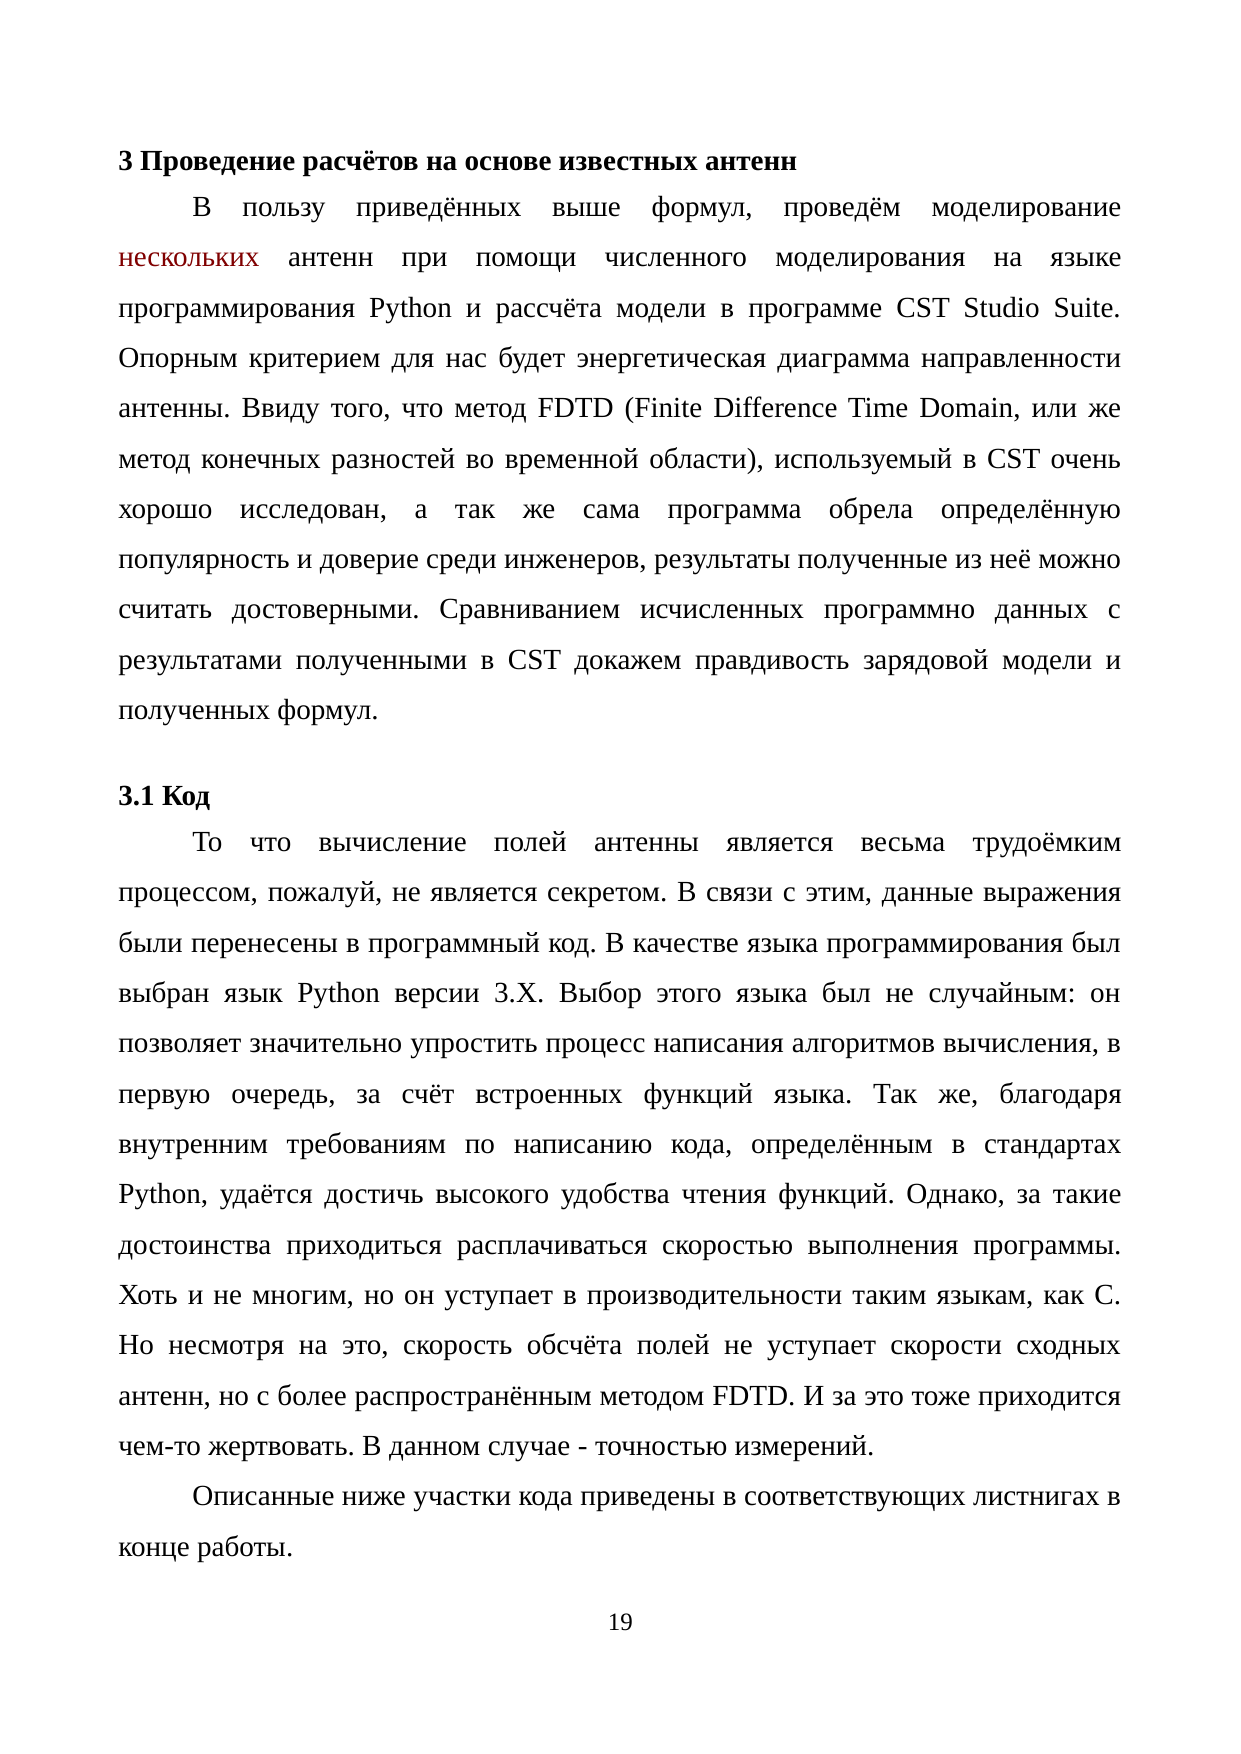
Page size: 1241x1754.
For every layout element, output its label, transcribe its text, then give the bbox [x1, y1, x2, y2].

subtitle 3 Проведение расчётов на основе известных антенн [118, 143, 1122, 177]
text В пользу приведённых выше формул, проведём моделирование нескольких антенн при помощи численного моделирования на языке программирования Python и рассчёта модели в программе CST Studio Suite. Опорным критерием для нас будет энергетическая диаграмма направленности антенны. Ввиду того, что метод FDTD (Finite Difference Time Domain, или же метод конечных разностей во временной области), используемый в CST очень хорошо исследован, а так же сама программа обрела определённую популярность и доверие среди инженеров, результаты полученные из неё можно считать достоверными. Сравниванием исчисленных программно данных с результатами полученными в CST докажем правдивость зарядовой модели и полученных формул. [118, 189, 1122, 726]
text То что вычисление полей антенны является весьма трудоёмким процессом, пожалуй, не является секретом. В связи с этим, данные выражения были перенесены в программный код. В качестве языка программирования был выбран язык Python версии 3.X. Выбор этого языка был не случайным: он позволяет значительно упростить процесс написания алгоритмов вычисления, в первую очередь, за счёт встроенных функций языка. Так же, благодаря внутренним требованиям по написанию кода, определённым в стандартах Python, удаётся достичь высокого удобства чтения функций. Однако, за такие достоинства приходиться расплачиваться скоростью выполнения программы. Хоть и не многим, но он уступает в производительности таким языкам, как С. Но несмотря на это, скорость обсчёта полей не уступает скорости сходных антенн, но с более распространённым методом FDTD. И за это тоже приходится чем-то жертвовать. В данном случае ‑ точностью измерений. [118, 824, 1122, 1462]
text Описанные ниже участки кода приведены в соответствующих листнигах в конце работы. [118, 1478, 1122, 1562]
subtitle 3.1 Код [118, 778, 1122, 812]
